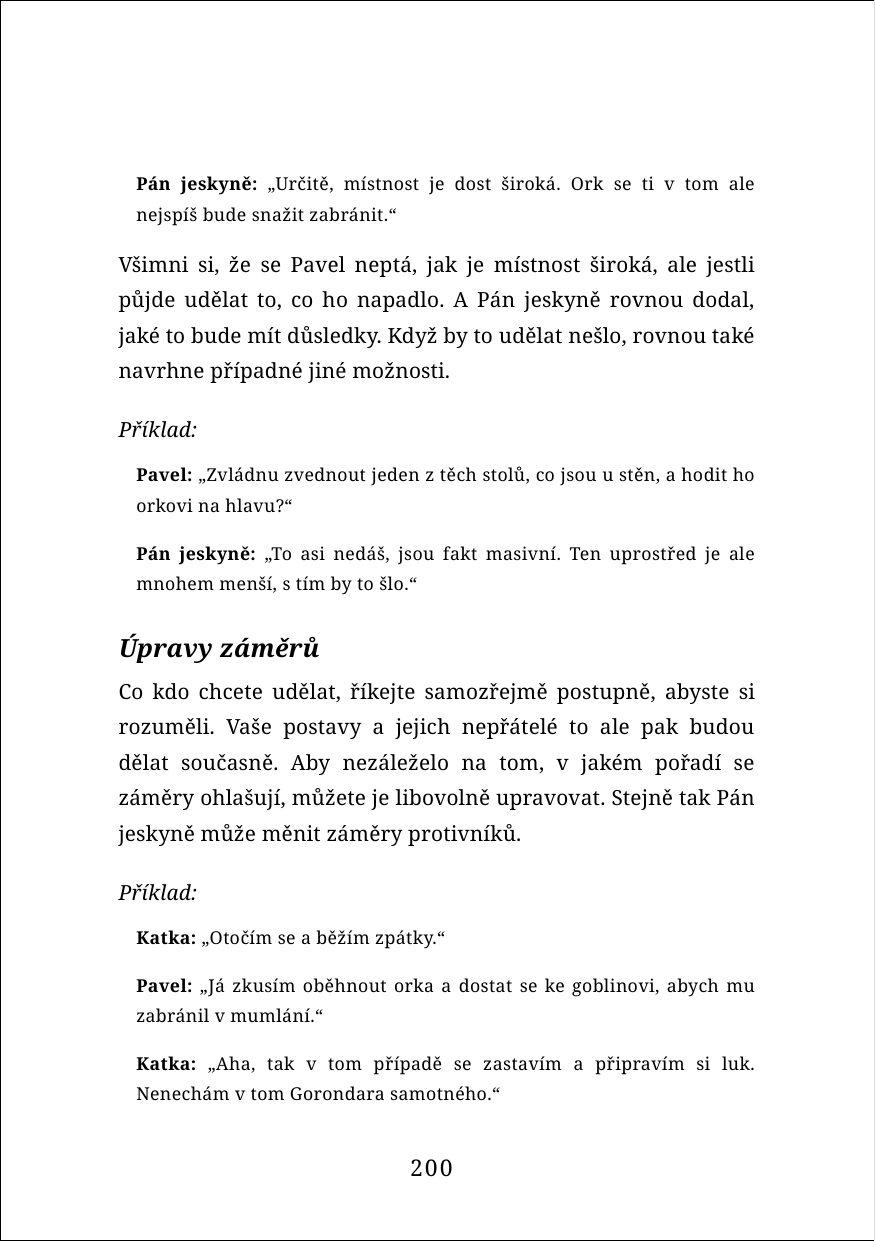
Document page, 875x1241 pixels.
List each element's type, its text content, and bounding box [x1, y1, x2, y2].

text Pavel: „Já zkusím oběhnout orka a dostat se ke goblinovi, abych mu zabránil v mumlání.“ [136, 973, 756, 1028]
subtitle Úpravy záměrů [118, 631, 756, 665]
text Všimni si, že se Pavel neptá, jak je místnost široká, ale jestli půjde udělat to, co ho napadlo. A Pán jeskyně rovnou dodal, jaké to bude mít důsledky. Když by to udělat nešlo, rovnou také navrhne případné jiné možnosti. [118, 250, 756, 385]
text Katka: „Otočím se a běžím zpátky.“ [136, 925, 756, 949]
text Příklad: [118, 878, 756, 906]
text Pán jeskyně: „To asi nedáš, jsou fakt masivní. Ten uprostřed je ale mnohem menší, s tím by to šlo.“ [136, 541, 756, 595]
text Pavel: „Zvládnu zvednout jeden z těch stolů, co jsou u stěn, a hodit ho orkovi na hlavu?“ [136, 463, 756, 517]
text Příklad: [118, 416, 756, 444]
text Co kdo chcete udělat, říkejte samozřejmě postupně, abyste si rozuměli. Vaše postavy a jejich nepřátelé to ale pak budou dělat současně. Aby nezáleželo na tom, v jakém pořadí se záměry ohlašují, můžete je libovolně upravovat. Stejně tak Pán jeskyně může měnit záměry protivníků. [118, 677, 756, 847]
text Pán jeskyně: „Určitě, místnost je dost široká. Ork se ti v tom ale nejspíš bude snažit zabránit.“ [136, 172, 756, 226]
text Katka: „Aha, tak v tom případě se zastavím a připravím si luk. Nenechám v tom Gorondara samotného.“ [136, 1051, 756, 1106]
